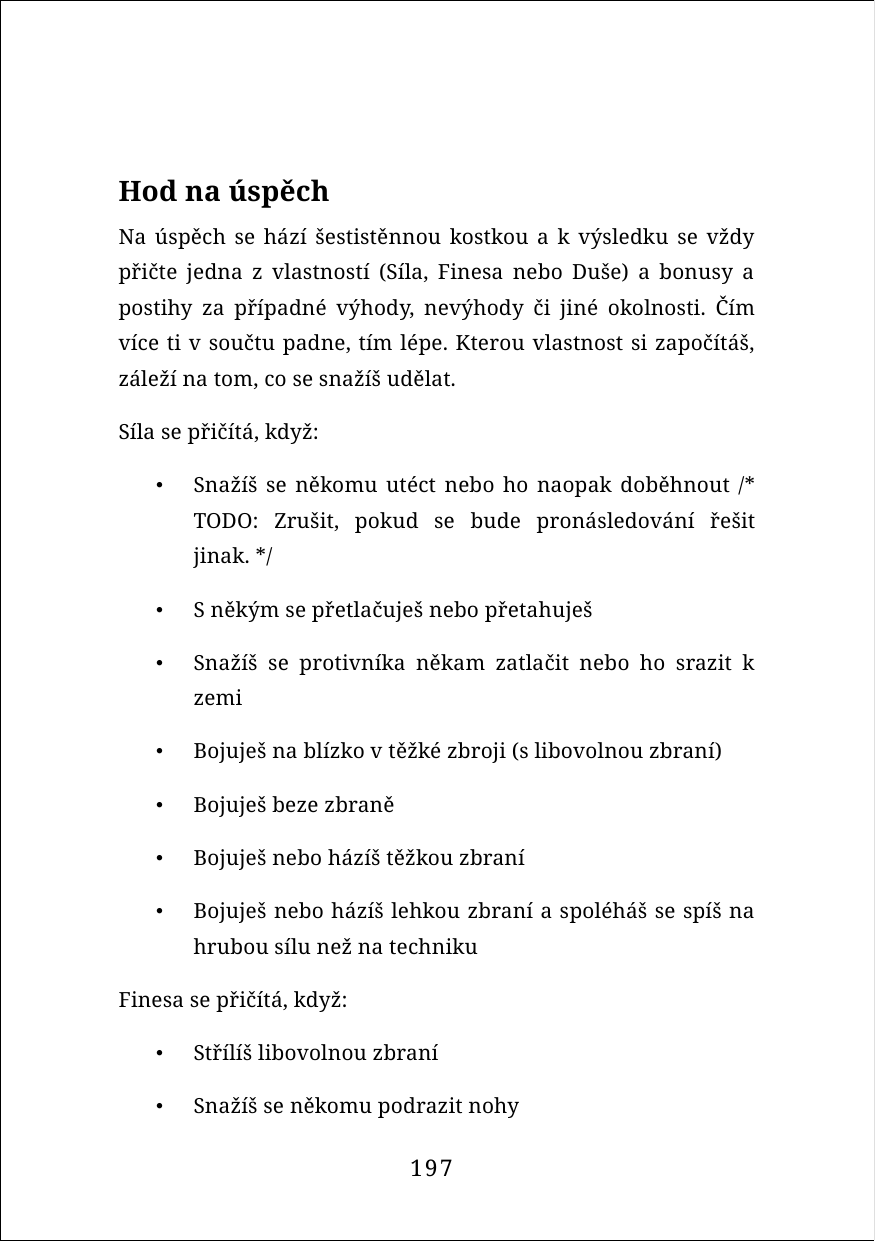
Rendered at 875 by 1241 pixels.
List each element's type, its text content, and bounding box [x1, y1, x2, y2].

list Snažíš se někomu utéct nebo ho naopak doběhnout /* TODO: Zrušit, pokud se bude pronásledování řešit jinak. */ [156, 470, 756, 570]
list Snažíš se někomu podrazit nohy [156, 1092, 756, 1120]
text Na úspěch se hází šestistěnnou kostkou a k výsledku se vždy přičte jedna z vlastností (Síla, Finesa nebo Duše) a bonusy a postihy za případné výhody, nevýhody či jiné okolnosti. Čím více ti v součtu padne, tím lépe. Kterou vlastnost si započítáš, záleží na tom, co se snažíš udělat. [118, 222, 756, 392]
list Bojuješ na blízko v těžké zbroji (s libovolnou zbraní) [156, 737, 756, 765]
text Síla se přičítá, když: [118, 417, 756, 446]
list Bojuješ beze zbraně [156, 790, 756, 818]
list S někým se přetlačuješ nebo přetahuješ [156, 595, 756, 623]
list Bojuješ nebo házíš lehkou zbraní a spoléháš se spíš na hrubou sílu než na techniku [156, 896, 756, 960]
list Bojuješ nebo házíš těžkou zbraní [156, 843, 756, 872]
list Snažíš se protivníka někam zatlačit nebo ho srazit k zemi [156, 648, 756, 712]
subtitle Hod na úspěch [118, 172, 756, 210]
list Střílíš libovolnou zbraní [156, 1038, 756, 1067]
text Finesa se přičítá, když: [118, 985, 756, 1013]
